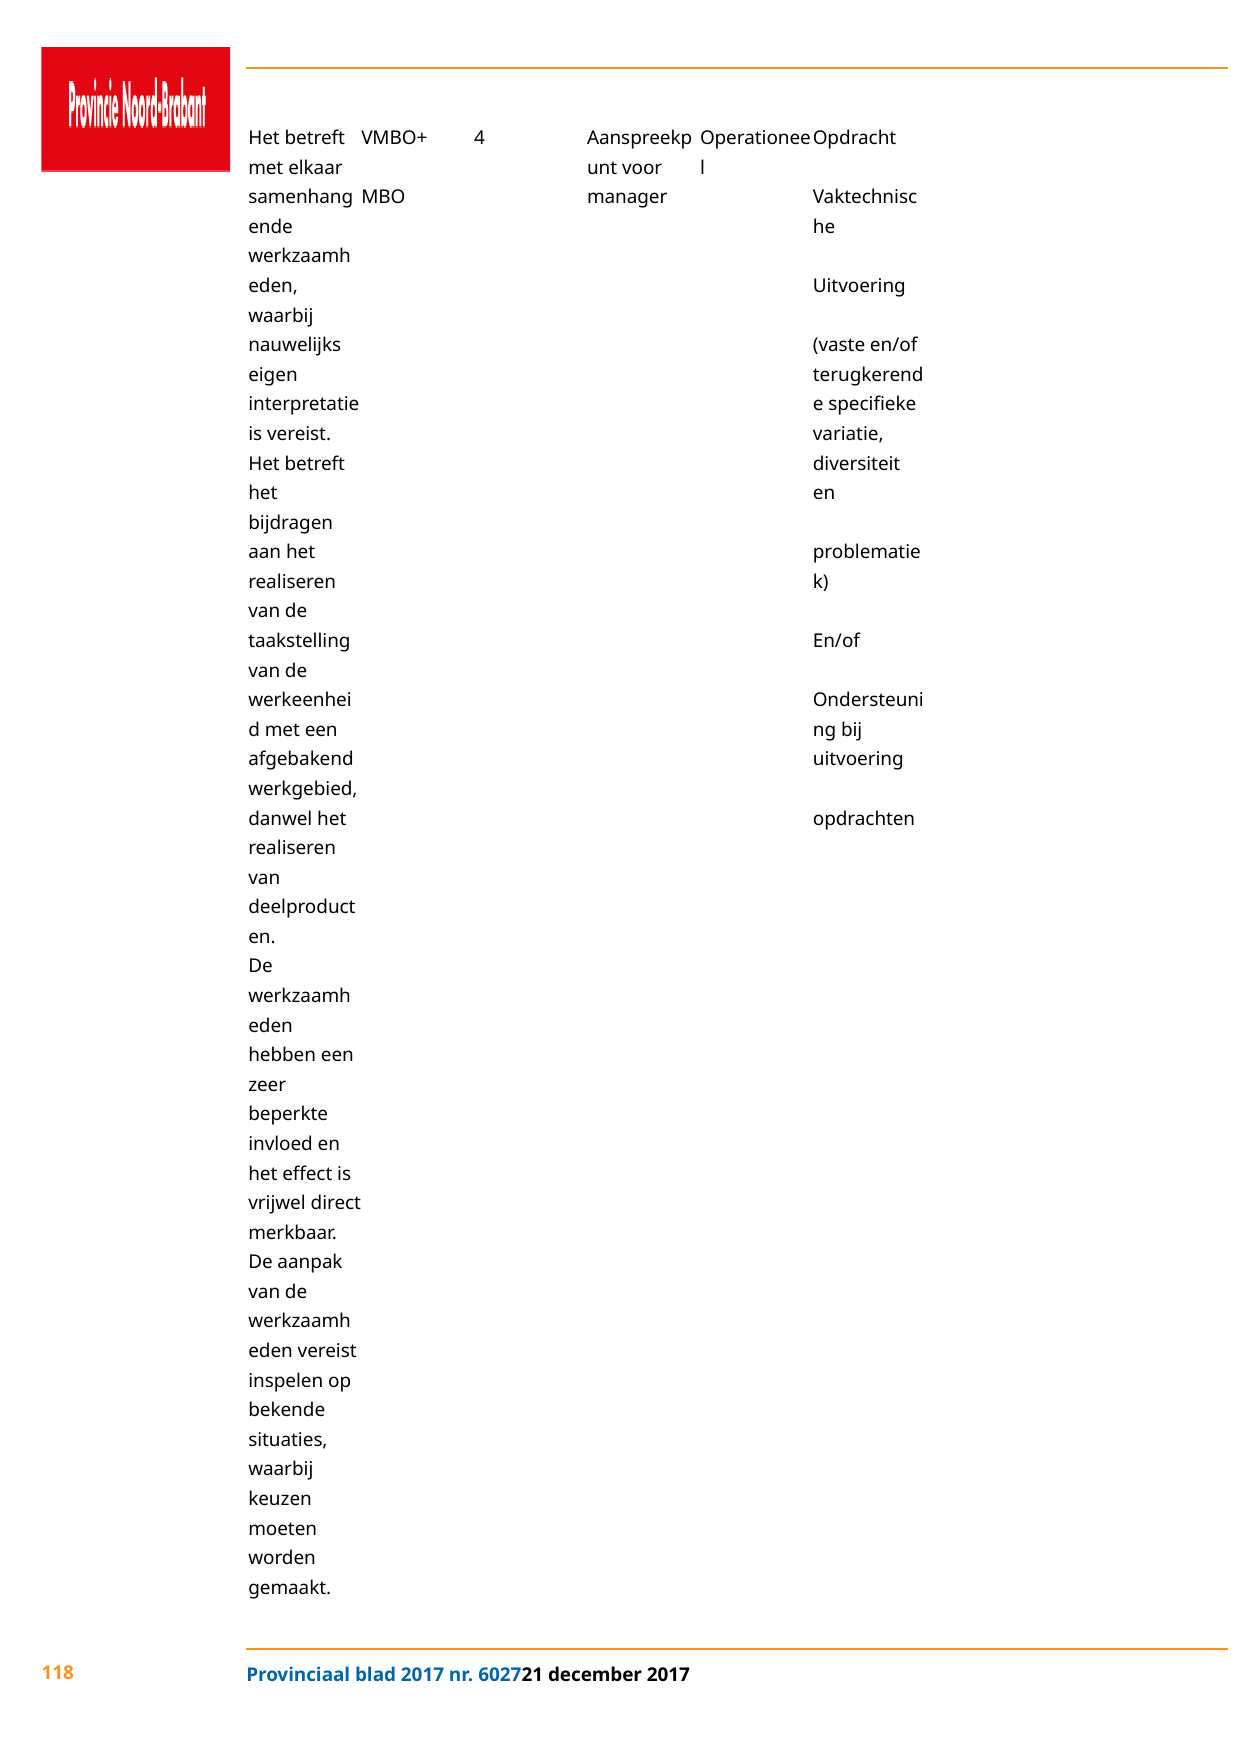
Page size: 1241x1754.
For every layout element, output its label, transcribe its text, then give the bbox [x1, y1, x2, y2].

table_cell VMBO+ MBO [361, 95, 474, 1600]
table_cell [926, 95, 1038, 1600]
table_cell Opdracht Vaktechnische Uitvoering (vaste en/of terugkerende specifieke variatie, diversiteit en problematiek) En/of Ondersteuning bij uitvoering opdrachten [813, 95, 926, 1600]
table_cell Het betreft met elkaar samenhangende werkzaamheden, waarbij nauwelijks eigen interpretatie is vereist. Het betreft het bijdragen aan het realiseren van de taakstelling van de werkeenheid met een afgebakend werkgebied, danwel het realiseren van deelproducten. De werkzaamheden hebben een zeer beperkte invloed en het effect is vrijwel direct merkbaar. De aanpak van de werkzaamheden vereist inspelen op bekende situaties, waarbij keuzen moeten worden gemaakt. [248, 95, 361, 1600]
table_cell [1039, 95, 1152, 1600]
table_cell 4 [474, 95, 587, 1600]
table_cell Aanspreekpunt voor manager [587, 95, 700, 1600]
picture [41, 47, 231, 172]
table_cell Operationeel [700, 95, 813, 1600]
